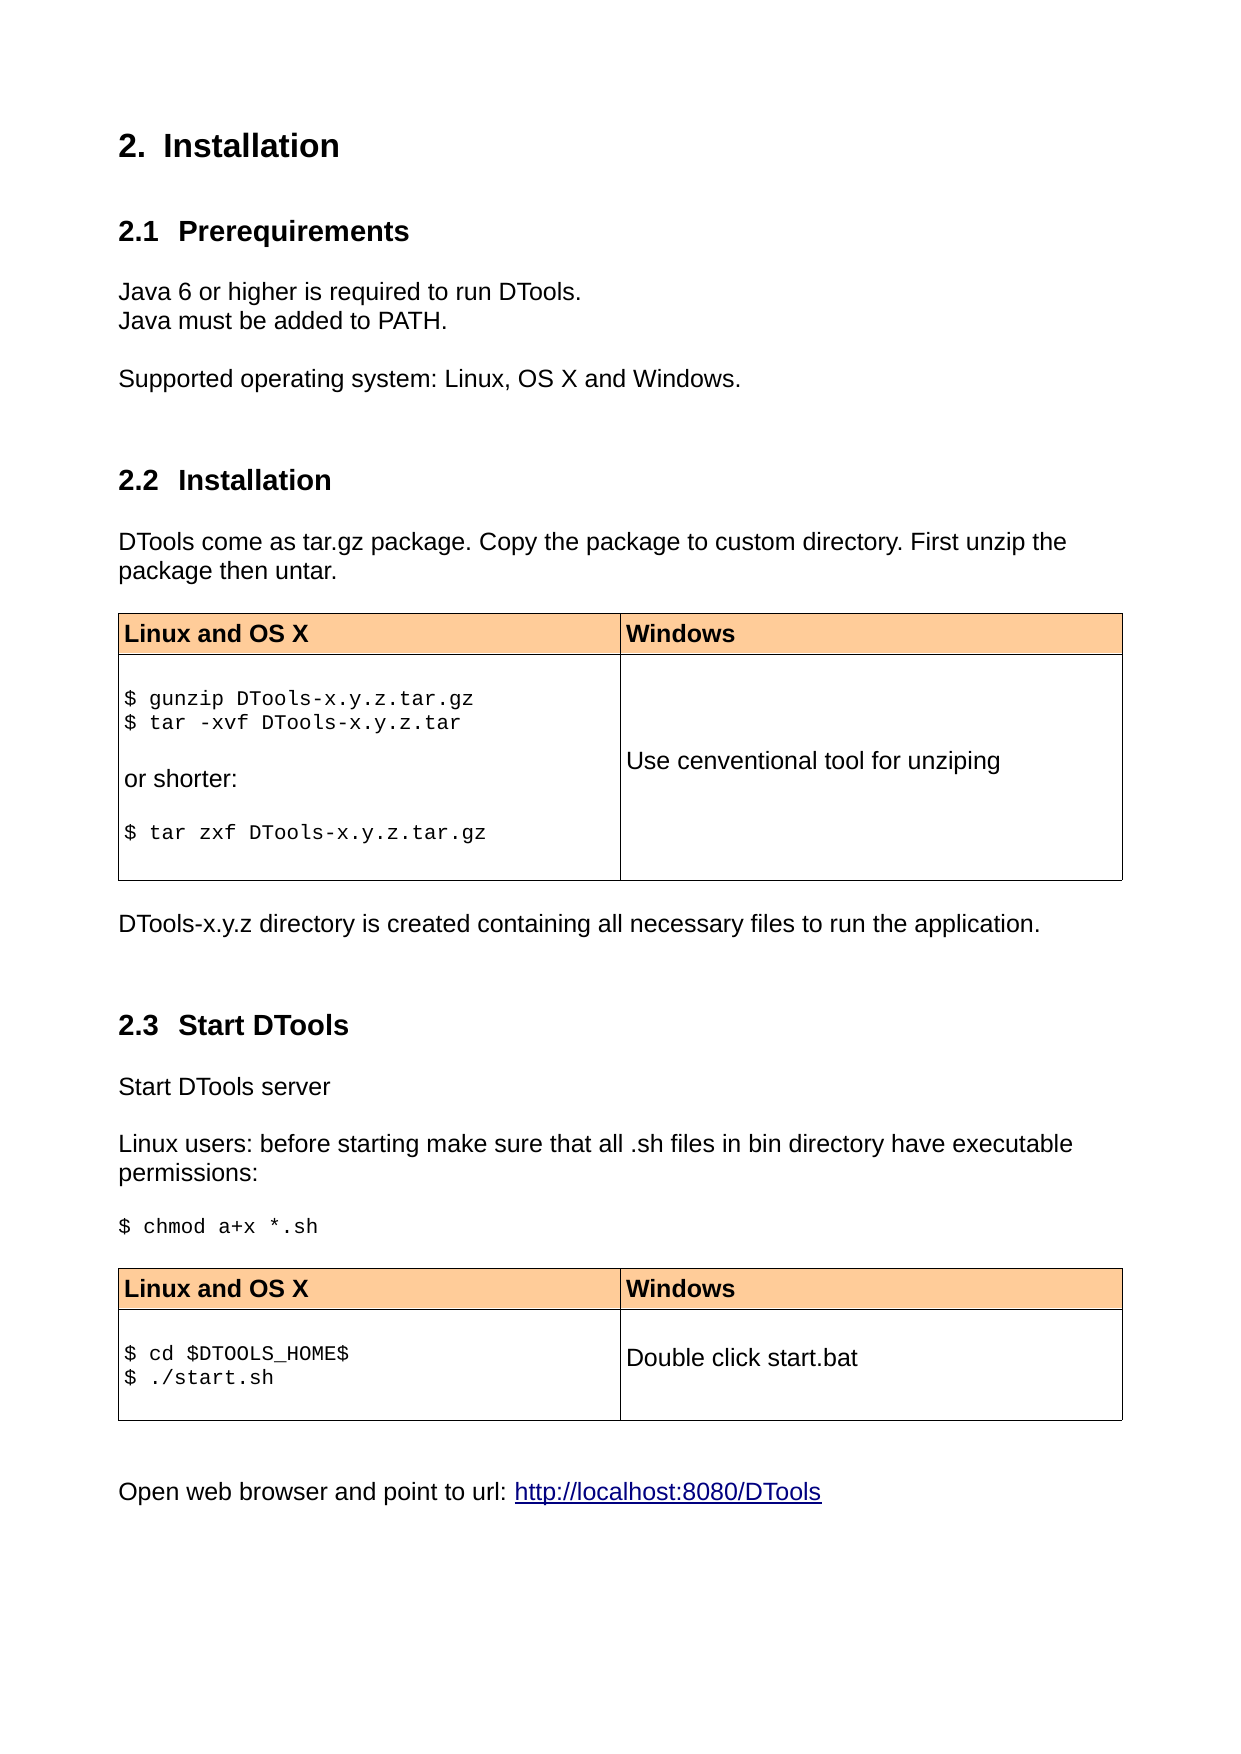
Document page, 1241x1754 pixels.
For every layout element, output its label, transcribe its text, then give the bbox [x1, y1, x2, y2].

text Linux users: before starting make sure that all .sh files in bin directory have executable permissions: [118, 1129, 1122, 1187]
text Start DTools server [118, 1072, 1122, 1101]
text Open web browser and point to url: http://localhost:8080/DTools [118, 1477, 1122, 1506]
text Java 6 or higher is required to run DTools. [118, 277, 1122, 306]
text Supported operating system: Linux, OS X and Windows. [118, 364, 1122, 392]
table_header Linux and OS X [119, 614, 620, 653]
table_cell Use cenventional tool for unziping [621, 655, 1122, 880]
table_cell $ cd $DTOOLS_HOME$ $ ./start.sh [119, 1310, 620, 1420]
table_cell Double click start.bat [621, 1310, 1122, 1420]
subtitle Installation [118, 463, 1122, 497]
table_header Linux and OS X [119, 1269, 620, 1308]
table_header Windows [621, 1269, 1122, 1308]
subtitle Installation [118, 126, 1122, 164]
text Java must be added to PATH. [118, 306, 1122, 335]
text $ chmod a+x *.sh [118, 1216, 1122, 1239]
table_cell $ gunzip DTools-x.y.z.tar.gz $ tar -xvf DTools-x.y.z.tar or shorter: $ tar zxf DTools-x.y.z.tar.gz [119, 655, 620, 880]
text DTools-x.y.z directory is created containing all necessary files to run the application. [118, 909, 1122, 937]
subtitle Start DTools [118, 1008, 1122, 1042]
subtitle Prerequirements [118, 214, 1122, 247]
table_header Windows [621, 614, 1122, 653]
text DTools come as tar.gz package. Copy the package to custom directory. First unzip the package then untar. [118, 527, 1122, 584]
